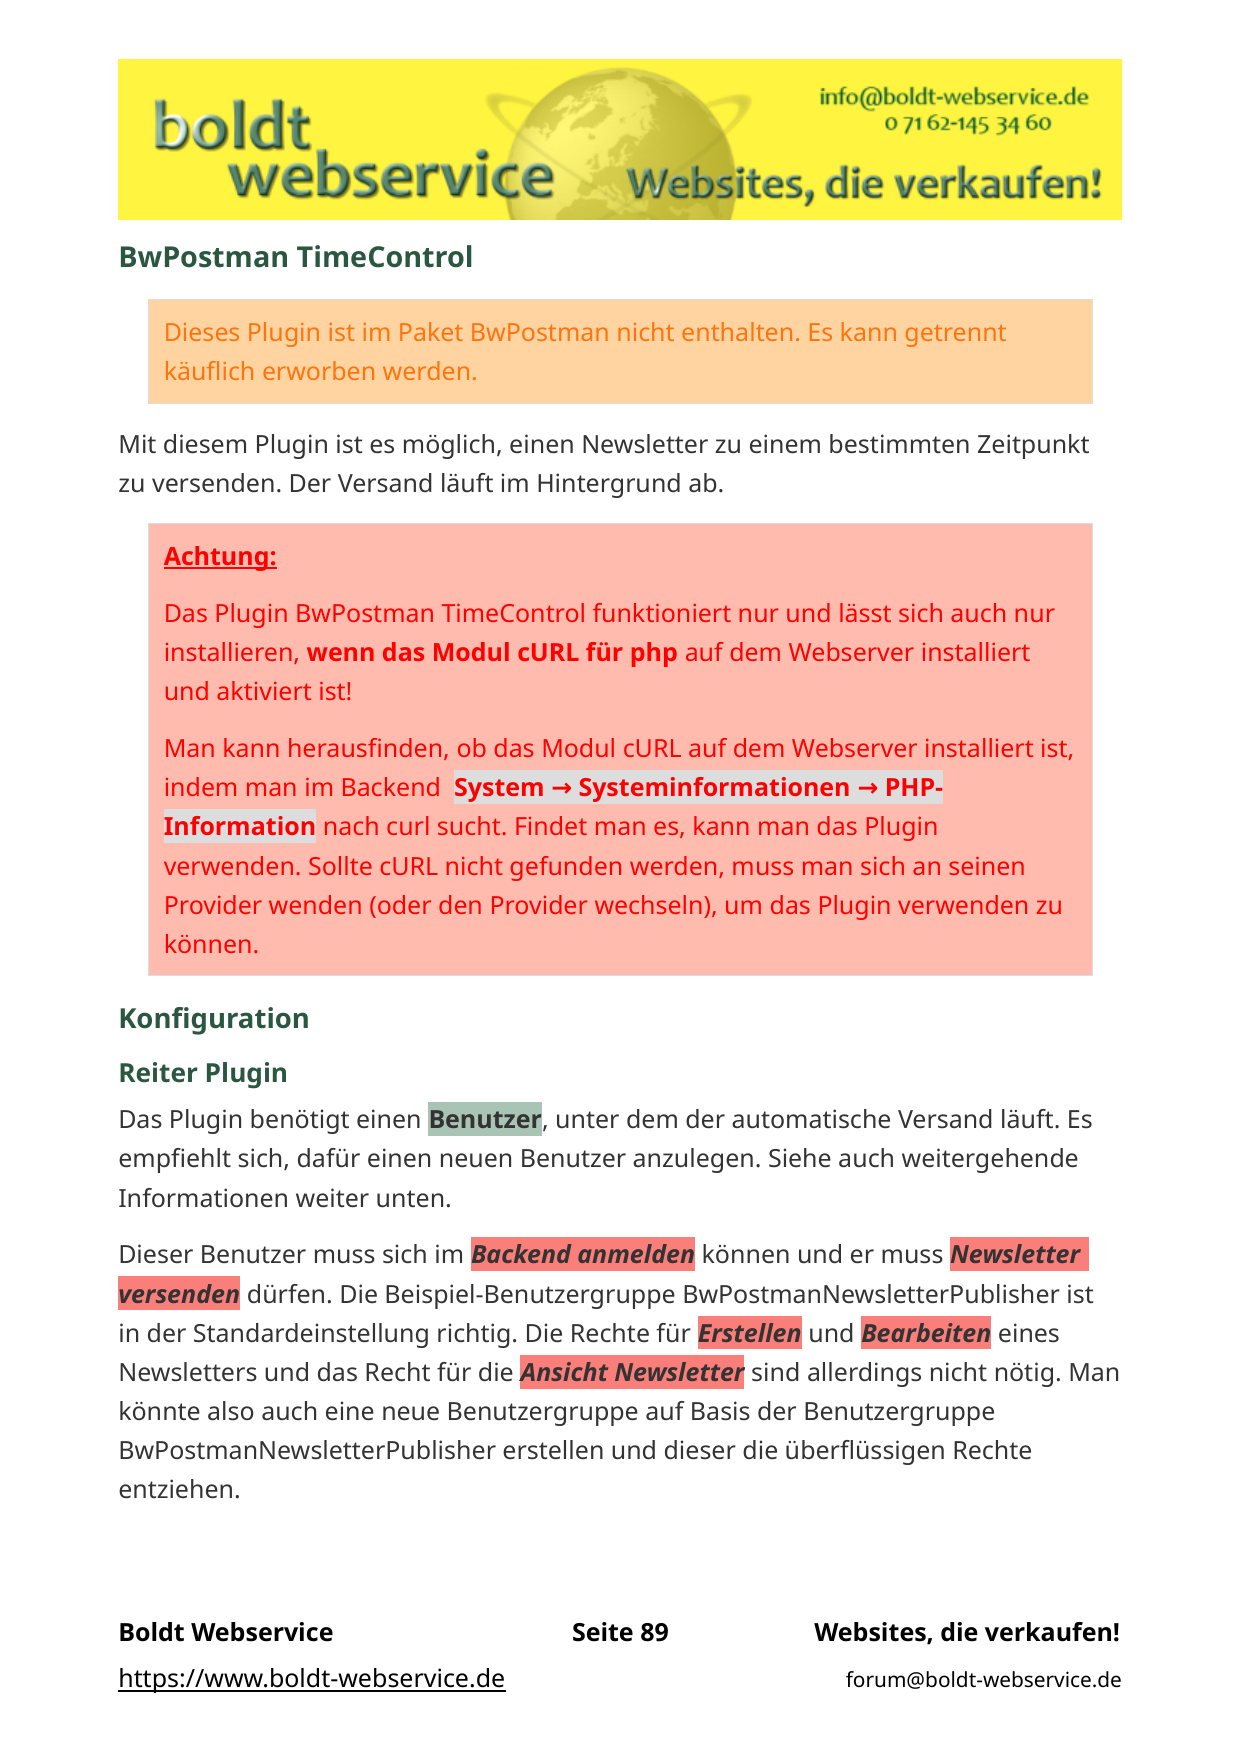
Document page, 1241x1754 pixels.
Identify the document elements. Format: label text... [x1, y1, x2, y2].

text Dieses Plugin ist im Paket BwPostman nicht enthalten. Es kann getrennt käuflich erworben werden. [149, 300, 1092, 403]
text Das Plugin BwPostman TimeControl funktioniert nur und lässt sich auch nur installieren, wenn das Modul cURL für php auf dem Webserver installiert und aktiviert ist! [149, 580, 1092, 708]
picture [118, 59, 1123, 220]
text Achtung: [149, 524, 1092, 573]
text Mit diesem Plugin ist es möglich, einen Newsletter zu einem bestimmten Zeitpunkt zu versenden. Der Versand läuft im Hintergrund ab. [118, 427, 1122, 500]
text Man kann herausfinden, ob das Modul cURL auf dem Webserver installiert ist, indem man im Backend System → Systeminformationen → PHP-Information nach curl sucht. Findet man es, kann man das Plugin verwenden. Sollte cURL nicht gefunden werden, muss man sich an seinen Provider wenden (oder den Provider wechseln), um das Plugin verwenden zu können. [149, 715, 1092, 975]
subtitle BwPostman TimeControl [118, 236, 1122, 275]
subtitle Konfiguration [118, 999, 1122, 1037]
text Dieser Benutzer muss sich im Backend anmelden können und er muss Newsletter versenden dürfen. Die Beispiel-Benutzergruppe BwPostmanNewsletterPublisher ist in der Standardeinstellung richtig. Die Rechte für Erstellen und Bearbeiten eines Newsletters und das Recht für die Ansicht Newsletter sind allerdings nicht nötig. Man könnte also auch eine neue Benutzergruppe auf Basis der Benutzergruppe BwPostmanNewsletterPublisher erstellen und dieser die überflüssigen Rechte entziehen. [118, 1237, 1122, 1506]
text Das Plugin benötigt einen Benutzer, unter dem der automatische Versand läuft. Es empfiehlt sich, dafür einen neuen Benutzer anzulegen. Siehe auch weitergehende Informationen weiter unten. [118, 1102, 1122, 1214]
subtitle Reiter Plugin [118, 1054, 1122, 1090]
